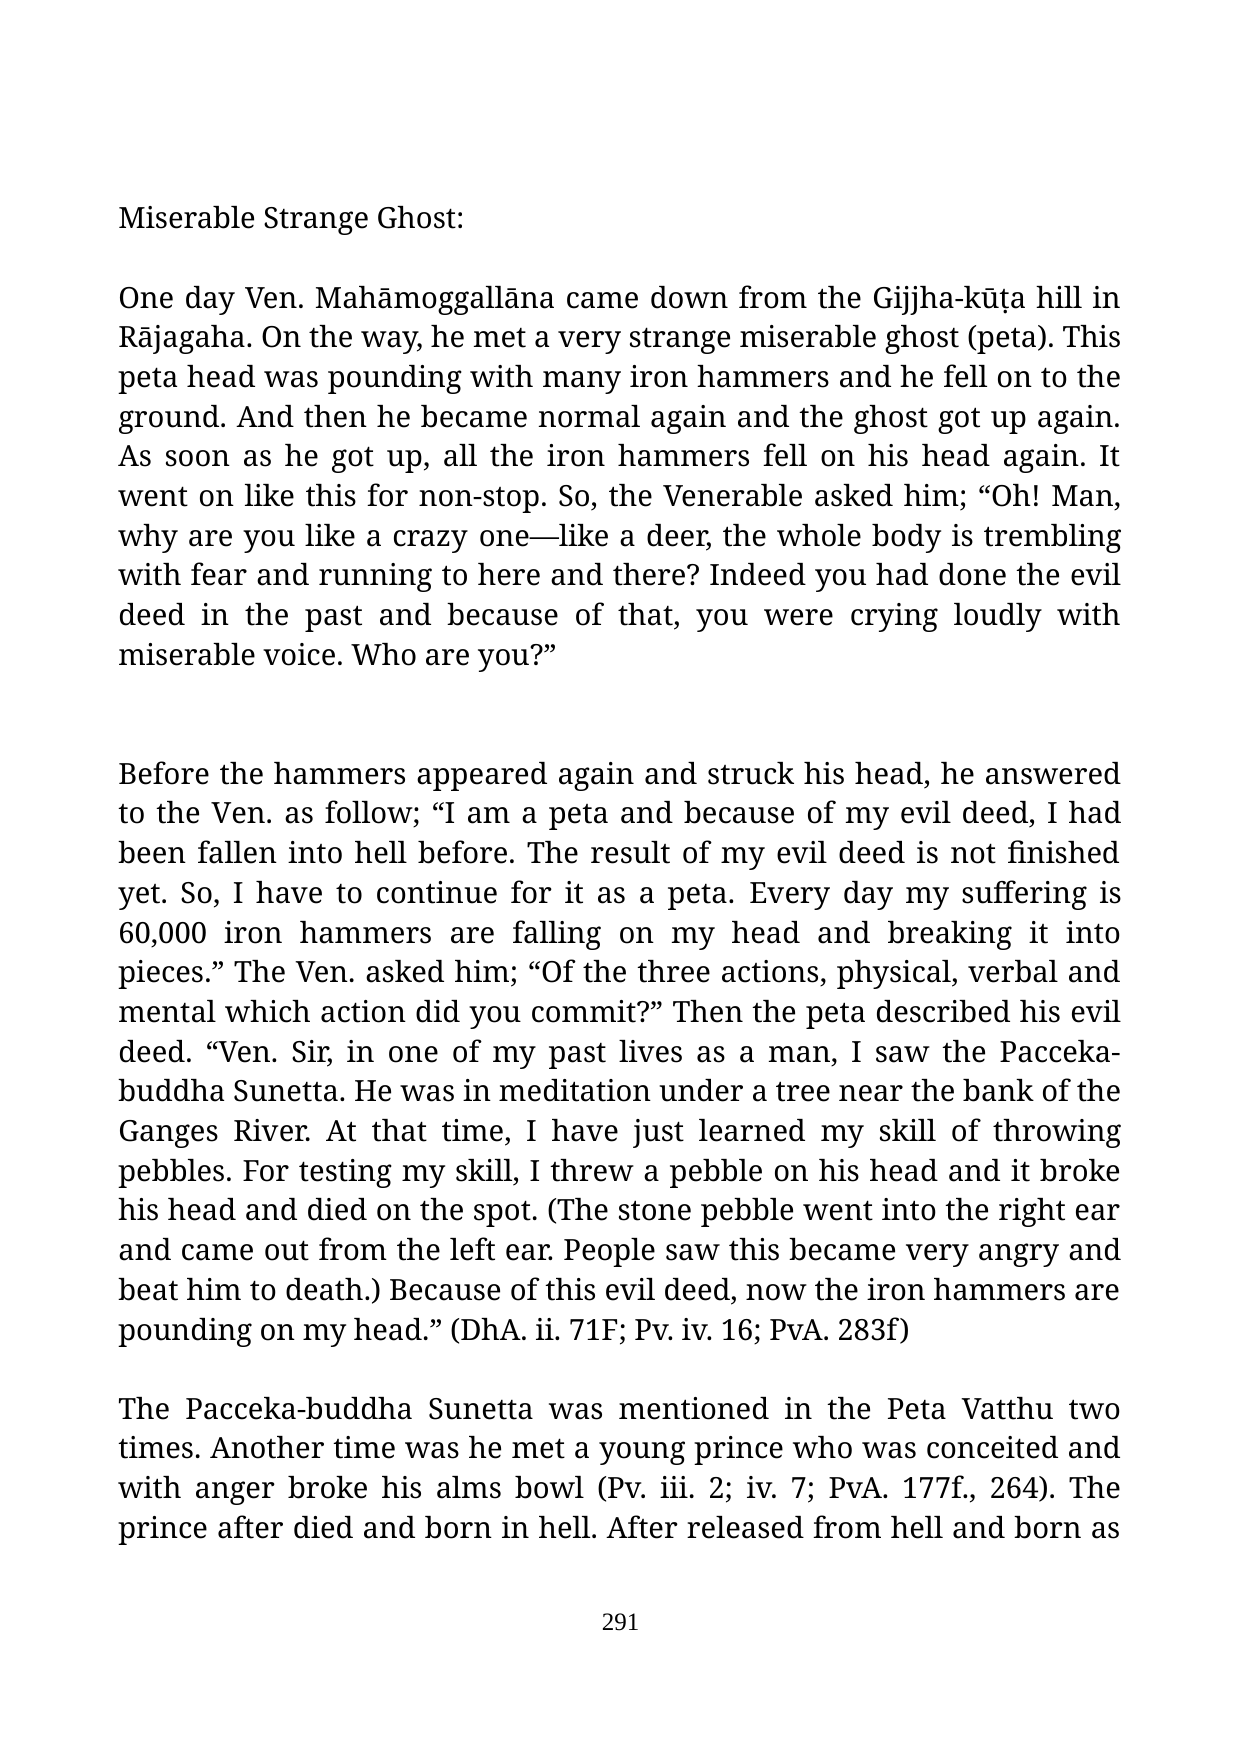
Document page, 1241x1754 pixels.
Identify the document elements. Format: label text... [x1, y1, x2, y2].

text Miserable Strange Ghost: One day Ven. Mahāmoggallāna came down from the Gijjha-kūṭa hill in Rājagaha. On the way, he met a very strange miserable ghost (peta). This peta head was pounding with many iron hammers and he fell on to the ground. And then he became normal again and the ghost got up again. As soon as he got up, all the iron hammers fell on his head again. It went on like this for non-stop. So, the Venerable asked him; “Oh! Man, why are you like a crazy one—like a deer, the whole body is trembling with fear and running to here and there? Indeed you had done the evil deed in the past and because of that, you were crying loudly with miserable voice. Who are you?” Before the hammers appeared again and struck his head, he answered to the Ven. as follow; “I am a peta and because of my evil deed, I had been fallen into hell before. The result of my evil deed is not finished yet. So, I have to continue for it as a peta. Every day my suffering is 60,000 iron hammers are falling on my head and breaking it into pieces.” The Ven. asked him; “Of the three actions, physical, verbal and mental which action did you commit?” Then the peta described his evil deed. “Ven. Sir, in one of my past lives as a man, I saw the Pacceka-buddha Sunetta. He was in meditation under a tree near the bank of the Ganges River. At that time, I have just learned my skill of throwing pebbles. For testing my skill, I threw a pebble on his head and it broke his head and died on the spot. (The stone pebble went into the right ear and came out from the left ear. People saw this became very angry and beat him to death.) Because of this evil deed, now the iron hammers are pounding on my head.” (DhA. ii. 71F; Pv. iv. 16; PvA. 283f) [118, 118, 1122, 1348]
text The Pacceka-buddha Sunetta was mentioned in the Peta Vatthu two times. Another time was he met a young prince who was conceited and with anger broke his alms bowl (Pv. iii. 2; iv. 7; PvA. 177f., 264). The prince after died and born in hell. After released from hell and born as [118, 1388, 1122, 1547]
